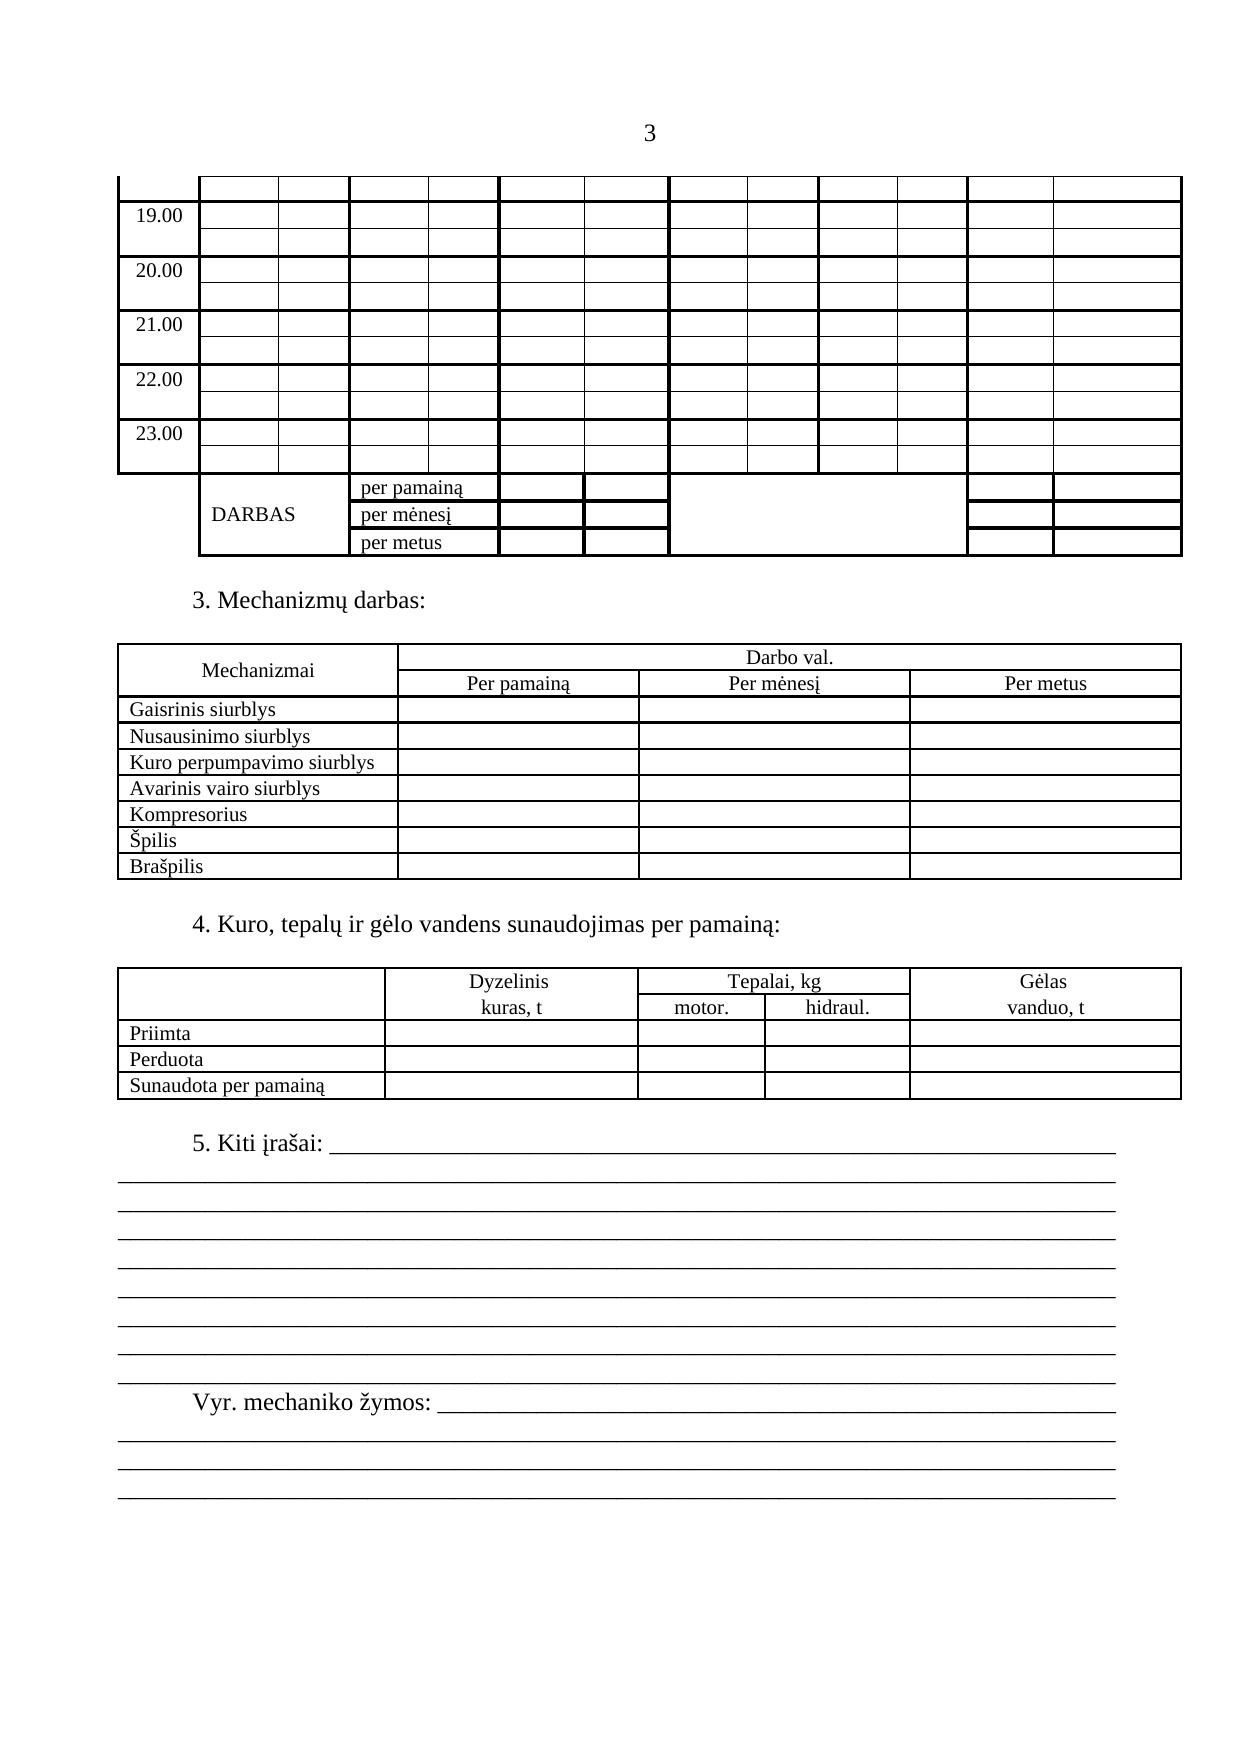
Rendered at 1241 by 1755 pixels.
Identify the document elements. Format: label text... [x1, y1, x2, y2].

table_cell [969, 312, 1053, 336]
table_cell 22.00 [120, 366, 198, 418]
table_cell [748, 446, 817, 472]
table_cell DARBAS [201, 499, 348, 526]
table_cell [501, 446, 584, 472]
table_cell [351, 421, 428, 445]
table_cell [1054, 203, 1180, 227]
table_cell [585, 446, 667, 472]
table_cell [748, 421, 817, 445]
table_cell [118, 499, 198, 526]
table_cell [1054, 366, 1180, 391]
table_cell [429, 446, 497, 472]
table_cell Kompresorius [119, 802, 397, 826]
table_header Dyzelinis [386, 969, 637, 993]
table_cell [429, 421, 497, 445]
table_cell [640, 828, 909, 852]
table_cell [1054, 258, 1180, 282]
table_cell hidraul. [766, 995, 909, 1019]
table_cell [501, 203, 584, 227]
table_cell [351, 177, 428, 200]
table_cell [585, 312, 667, 336]
table_cell [969, 203, 1053, 227]
table_cell [501, 503, 582, 526]
table_cell [201, 392, 278, 418]
table_cell [279, 203, 348, 227]
table_cell [429, 392, 497, 418]
table_cell [120, 176, 198, 200]
table_cell [429, 177, 497, 200]
table_cell [279, 366, 348, 391]
table_cell [820, 421, 897, 445]
table_cell [585, 203, 667, 227]
table_cell [766, 1021, 909, 1045]
table_cell Priimta [119, 1021, 384, 1045]
table_cell [501, 421, 584, 445]
table_cell [969, 475, 1052, 499]
table_cell [898, 446, 966, 472]
table_cell [898, 312, 966, 336]
table_cell [748, 203, 817, 227]
table_cell [501, 283, 584, 309]
table_cell [399, 776, 638, 800]
table_cell [911, 724, 1180, 748]
table_cell [969, 446, 1053, 472]
table_cell [748, 229, 817, 254]
table_cell [640, 750, 909, 774]
table_cell [279, 229, 348, 254]
table_cell [820, 203, 897, 227]
table_cell [118, 475, 198, 499]
table_cell Avarinis vairo siurblys [119, 776, 397, 800]
table_cell Per pamainą [399, 671, 638, 695]
table_cell [586, 475, 667, 499]
table_header Darbo val. [399, 645, 1180, 669]
table_cell [585, 177, 667, 200]
table_cell [429, 312, 497, 336]
table_cell [201, 229, 278, 254]
table_cell per pamainą [351, 475, 497, 499]
table_cell [671, 283, 747, 309]
table_cell [639, 1047, 764, 1071]
table_cell [201, 177, 278, 200]
text 3. Mechanizmų darbas: [118, 586, 1181, 614]
table_cell vanduo, t [911, 993, 1180, 1019]
table_cell [201, 258, 278, 282]
table_cell [911, 802, 1180, 826]
table_cell [898, 229, 966, 254]
table_cell Kuro perpumpavimo siurblys [119, 750, 397, 774]
table_cell [748, 392, 817, 418]
table_cell [501, 337, 584, 363]
table_cell [585, 392, 667, 418]
table_cell [429, 203, 497, 227]
table_cell [501, 177, 584, 200]
table_cell [501, 392, 584, 418]
table_cell [351, 203, 428, 227]
table_cell [1054, 392, 1180, 418]
table_cell [911, 776, 1180, 800]
table_cell [351, 392, 428, 418]
table_cell [1054, 283, 1180, 309]
table_header Gėlas [911, 969, 1180, 993]
table_cell [501, 366, 584, 391]
table_header Mechanizmai [119, 645, 397, 695]
table_cell [1055, 475, 1180, 499]
table_cell [386, 1047, 637, 1071]
table_cell [201, 526, 348, 554]
table_cell 23.00 [120, 421, 198, 472]
table_cell [969, 258, 1053, 282]
table_header [119, 969, 384, 993]
table_cell [585, 229, 667, 254]
table_cell [640, 802, 909, 826]
table_cell [501, 530, 582, 554]
table_cell [639, 1073, 764, 1097]
table_cell [820, 312, 897, 336]
table_cell [279, 312, 348, 336]
table_cell [279, 421, 348, 445]
table_cell [1054, 312, 1180, 336]
table_cell [399, 828, 638, 852]
table_cell 21.00 [120, 312, 198, 363]
table_cell [1054, 421, 1180, 445]
table_cell [898, 392, 966, 418]
table_cell [201, 446, 278, 472]
table_cell [748, 283, 817, 309]
table_cell [279, 258, 348, 282]
table_cell Per metus [911, 671, 1180, 695]
table_cell [386, 1073, 637, 1097]
table_cell [279, 283, 348, 309]
table_cell Špilis [119, 828, 397, 852]
table_cell [585, 337, 667, 363]
table_cell [969, 366, 1053, 391]
table_cell [586, 503, 667, 526]
table_cell 20.00 [120, 258, 198, 309]
table_cell Perduota [119, 1047, 384, 1071]
table_cell Nusausinimo siurblys [119, 724, 397, 748]
table_cell [671, 366, 747, 391]
table_cell [279, 446, 348, 472]
table_cell [351, 312, 428, 336]
text 5. Kiti įrašai: [118, 1128, 1181, 1157]
table_cell [898, 258, 966, 282]
table_cell [898, 421, 966, 445]
table_cell [969, 229, 1053, 254]
table_cell [399, 802, 638, 826]
table_cell [671, 229, 747, 254]
table_cell [640, 854, 909, 878]
table_cell [351, 366, 428, 391]
table_cell [640, 776, 909, 800]
table_cell [898, 366, 966, 391]
table_cell [748, 312, 817, 336]
table_cell [351, 258, 428, 282]
table_cell [820, 337, 897, 363]
table_cell [969, 392, 1053, 418]
table_cell 19.00 [120, 203, 198, 254]
table_cell [766, 1047, 909, 1071]
table_cell [911, 698, 1180, 721]
table_cell [969, 530, 1052, 554]
table_cell [399, 750, 638, 774]
table_cell [501, 312, 584, 336]
table_cell [279, 392, 348, 418]
table_cell [671, 258, 747, 282]
table_cell Sunaudota per pamainą [119, 1073, 384, 1097]
table_cell [969, 421, 1053, 445]
table_cell [201, 475, 348, 499]
table_cell [429, 366, 497, 391]
table_cell [585, 366, 667, 391]
table_cell [820, 446, 897, 472]
table_cell [671, 203, 747, 227]
table_cell [969, 503, 1052, 526]
table_cell [748, 337, 817, 363]
table_cell [1055, 530, 1180, 554]
table_cell [671, 526, 966, 554]
table_cell [279, 177, 348, 200]
table_cell [898, 283, 966, 309]
table_cell [820, 392, 897, 418]
table_cell [898, 337, 966, 363]
table_cell [820, 177, 897, 200]
table_cell [119, 993, 384, 1019]
table_cell [586, 530, 667, 554]
table_cell [671, 475, 966, 499]
table_cell per metus [351, 530, 497, 554]
table_cell [911, 1047, 1180, 1071]
table_cell [201, 366, 278, 391]
table_cell [640, 698, 909, 721]
table_cell [969, 337, 1053, 363]
table_cell [640, 724, 909, 748]
table_cell [1054, 337, 1180, 363]
table_cell [279, 337, 348, 363]
table_cell [501, 258, 584, 282]
table_cell [1054, 229, 1180, 254]
table_cell [671, 499, 966, 526]
table_cell [201, 203, 278, 227]
table_cell [671, 446, 747, 472]
table_cell [201, 283, 278, 309]
table_cell [1054, 177, 1180, 200]
table_cell [911, 750, 1180, 774]
table_cell Brašpilis [119, 854, 397, 878]
text Vyr. mechaniko žymos: [118, 1387, 1181, 1416]
table_cell [911, 828, 1180, 852]
table_cell [501, 475, 582, 499]
table_cell [399, 724, 638, 748]
table_cell [429, 258, 497, 282]
table_cell [201, 312, 278, 336]
table_cell [898, 177, 966, 200]
table_cell [585, 258, 667, 282]
table_cell [118, 526, 198, 554]
table_cell [639, 1021, 764, 1045]
table_cell [1054, 446, 1180, 472]
table_cell kuras, t [386, 993, 637, 1019]
table_cell [820, 283, 897, 309]
table_cell [429, 283, 497, 309]
table_cell [748, 258, 817, 282]
table_cell [748, 177, 817, 200]
table_cell [671, 337, 747, 363]
table_header Tepalai, kg [639, 969, 909, 993]
table_cell [585, 421, 667, 445]
table_cell per mėnesį [351, 503, 497, 526]
table_cell [911, 854, 1180, 878]
table_cell [748, 366, 817, 391]
table_cell [911, 1021, 1180, 1045]
table_cell [351, 337, 428, 363]
table_cell [399, 854, 638, 878]
table_cell Per mėnesį [640, 671, 909, 695]
table_cell [820, 229, 897, 254]
table_cell Gaisrinis siurblys [119, 698, 397, 721]
table_cell [501, 229, 584, 254]
table_cell [585, 283, 667, 309]
table_cell [671, 392, 747, 418]
table_cell [386, 1021, 637, 1045]
table_cell [201, 421, 278, 445]
table_cell [351, 229, 428, 254]
table_cell [201, 337, 278, 363]
table_cell [820, 366, 897, 391]
table_cell motor. [639, 995, 764, 1019]
table_cell [671, 421, 747, 445]
table_cell [766, 1073, 909, 1097]
table_cell [399, 698, 638, 721]
table_cell [898, 203, 966, 227]
table_cell [429, 229, 497, 254]
table_cell [671, 177, 747, 200]
table_cell [911, 1073, 1180, 1097]
table_cell [351, 283, 428, 309]
table_cell [1055, 503, 1180, 526]
table_cell [671, 312, 747, 336]
table_cell [969, 283, 1053, 309]
table_cell [820, 258, 897, 282]
table_cell [429, 337, 497, 363]
table_cell [969, 177, 1053, 200]
text 4. Kuro, tepalų ir gėlo vandens sunaudojimas per pamainą: [118, 909, 1181, 938]
table_cell [351, 446, 428, 472]
